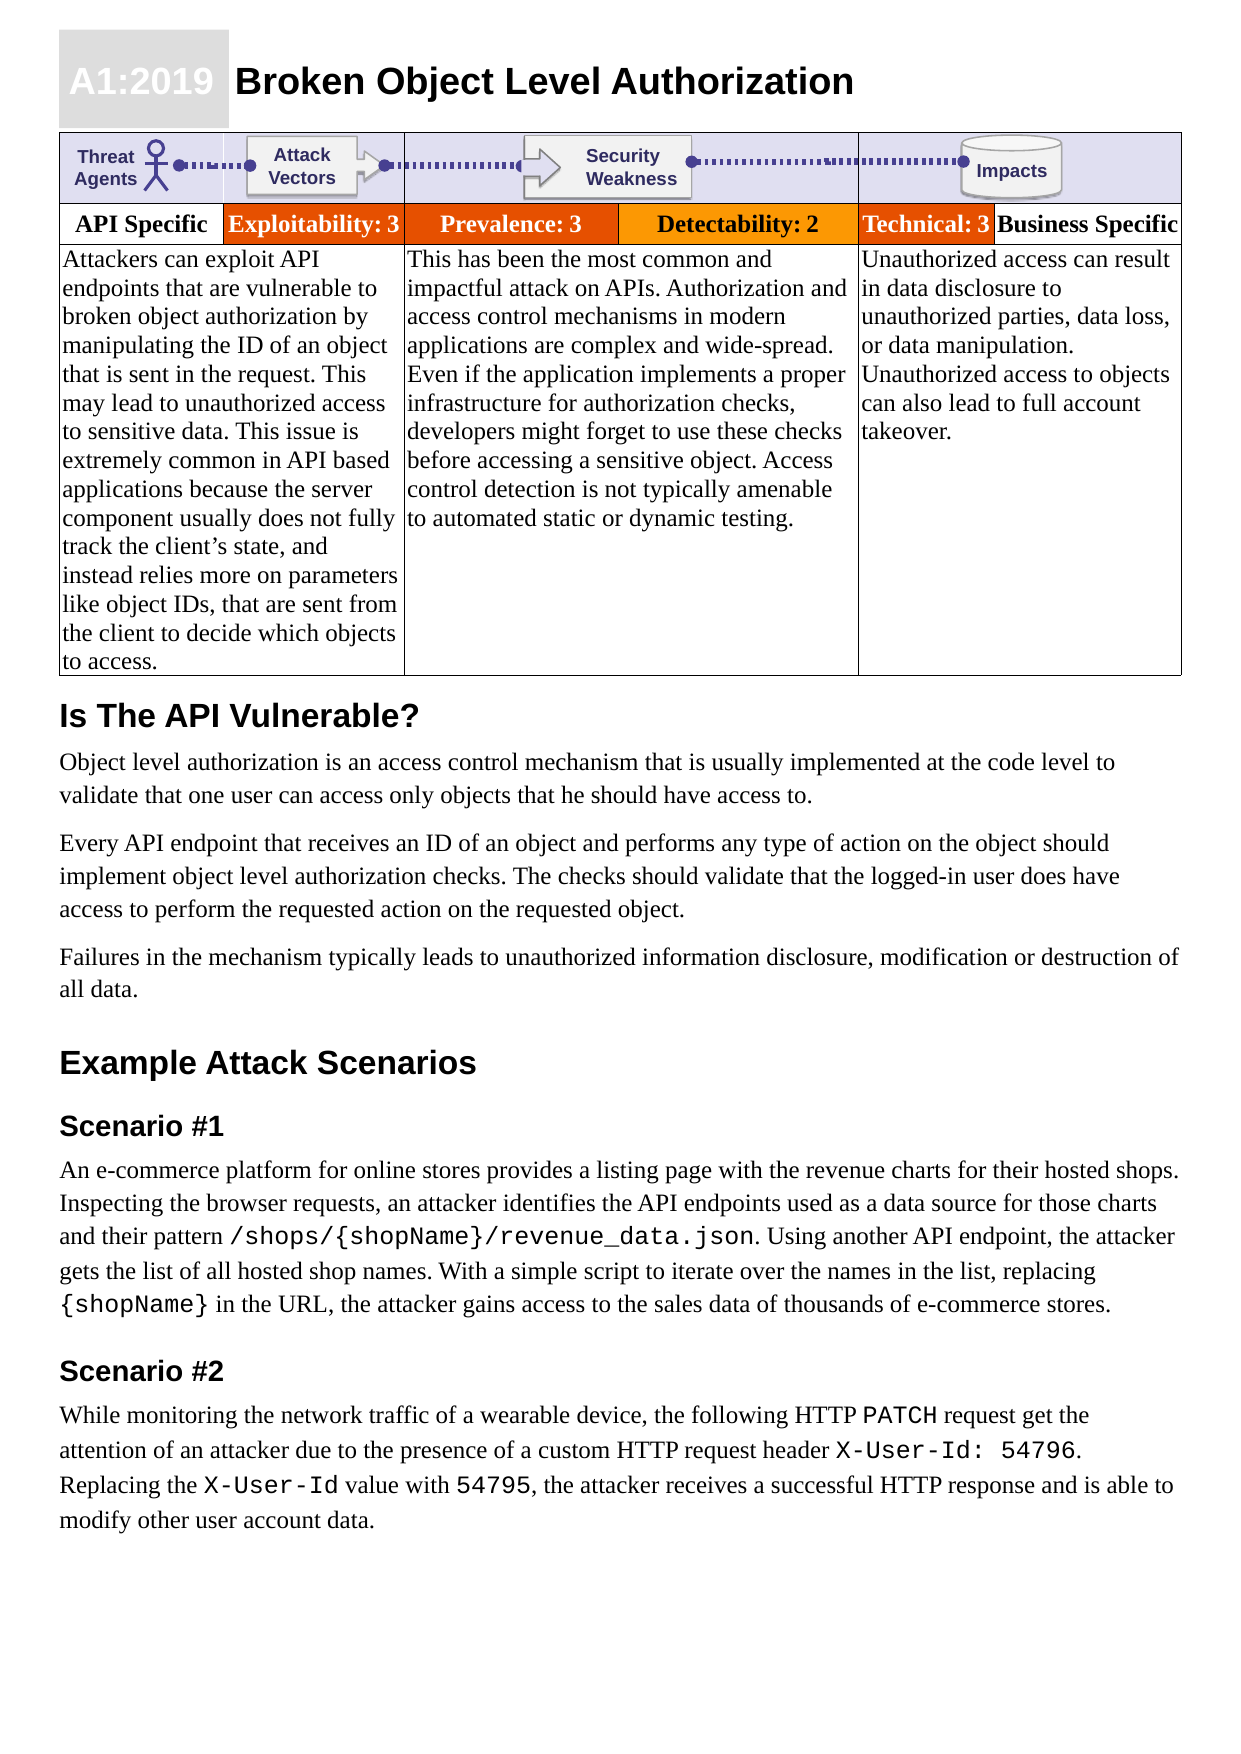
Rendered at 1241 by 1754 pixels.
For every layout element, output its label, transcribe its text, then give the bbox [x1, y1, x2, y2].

text An e-commerce platform for online stores provides a listing page with the revenue charts for their hosted shops. Inspecting the browser requests, an attacker identifies the API endpoints used as a data source for those charts and their pattern /shops/{shopName}/revenue_data.json. Using another API endpoint, the attacker gets the list of all hosted shop names. With a simple script to iterate over the names in the list, replacing {shopName} in the URL, the attacker gains access to the sales data of thousands of e-commerce stores. [59, 1155, 1181, 1320]
table_header [405, 133, 618, 203]
table_cell Detectability: 2 [619, 204, 858, 244]
table_header [994, 133, 1181, 203]
table_header [618, 133, 858, 203]
text Failures in the mechanism typically leads to unauthorized information disclosure, modification or destruction of all data. [59, 942, 1181, 1003]
subtitle Is The API Vulnerable? [59, 696, 1181, 735]
table_cell Exploitability: 3 [224, 204, 404, 244]
table_header [859, 133, 994, 203]
subtitle Scenario #1 [59, 1109, 1181, 1142]
table_cell Technical: 3 [859, 204, 994, 244]
subtitle Scenario #2 [59, 1354, 1181, 1387]
table_cell API Specific [60, 204, 223, 244]
table_cell This has been the most common and impactful attack on APIs. Authorization and access control mechanisms in modern applications are complex and wide-spread. Even if the application implements a proper infrastructure for authorization checks, developers might forget to use these checks before accessing a sensitive object. Access control detection is not typically amenable to automated static or dynamic testing. [405, 245, 858, 675]
table_header [224, 133, 404, 203]
text Object level authorization is an access control mechanism that is usually implemented at the code level to validate that one user can access only objects that he should have access to. [59, 747, 1181, 809]
table_cell Attackers can exploit API endpoints that are vulnerable to broken object authorization by manipulating the ID of an object that is sent in the request. This may lead to unauthorized access to sensitive data. This issue is extremely common in API based applications because the server component usually does not fully track the client’s state, and instead relies more on parameters like object IDs, that are sent from the client to decide which objects to access. [60, 245, 404, 675]
text While monitoring the network traffic of a wearable device, the following HTTP PATCH request get the attention of an attacker due to the presence of a custom HTTP request header X-User-Id: 54796. Replacing the X-User-Id value with 54795, the attacker receives a successful HTTP response and is able to modify other user account data. [59, 1400, 1181, 1534]
table_cell Business Specific [995, 204, 1181, 244]
subtitle Example Attack Scenarios [59, 1043, 1181, 1082]
table_header [60, 133, 223, 203]
text Every API endpoint that receives an ID of an object and performs any type of action on the object should implement object level authorization checks. The checks should validate that the logged-in user does have access to perform the requested action on the requested object. [59, 828, 1181, 923]
table_cell Unauthorized access can result in data disclosure to unauthorized parties, data loss, or data manipulation. Unauthorized access to objects can also lead to full account takeover. [859, 245, 1181, 675]
table_cell Prevalence: 3 [405, 204, 618, 244]
